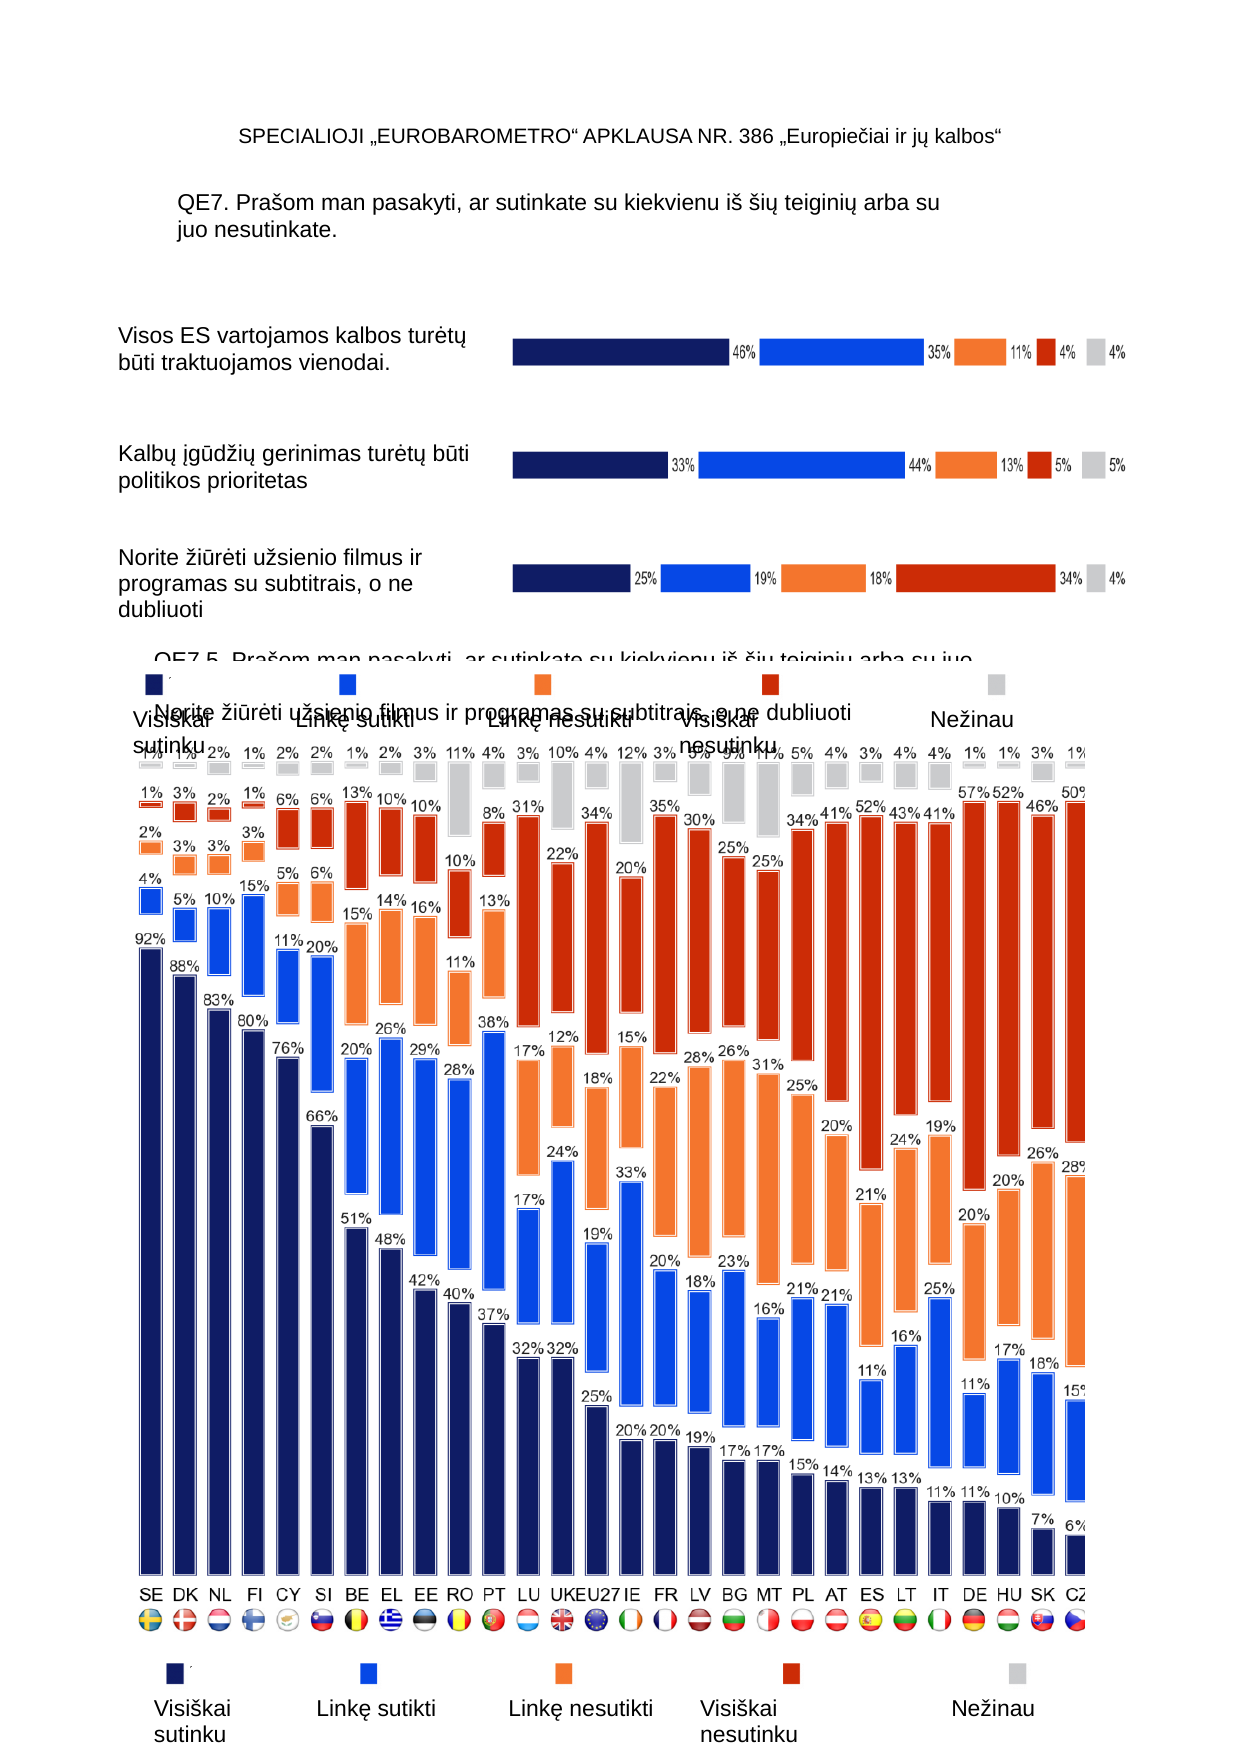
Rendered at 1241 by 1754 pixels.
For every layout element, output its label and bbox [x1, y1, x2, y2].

picture [153, 1650, 1129, 1690]
picture [118, 733, 1085, 1636]
picture [132, 661, 1108, 701]
picture [502, 307, 1137, 618]
